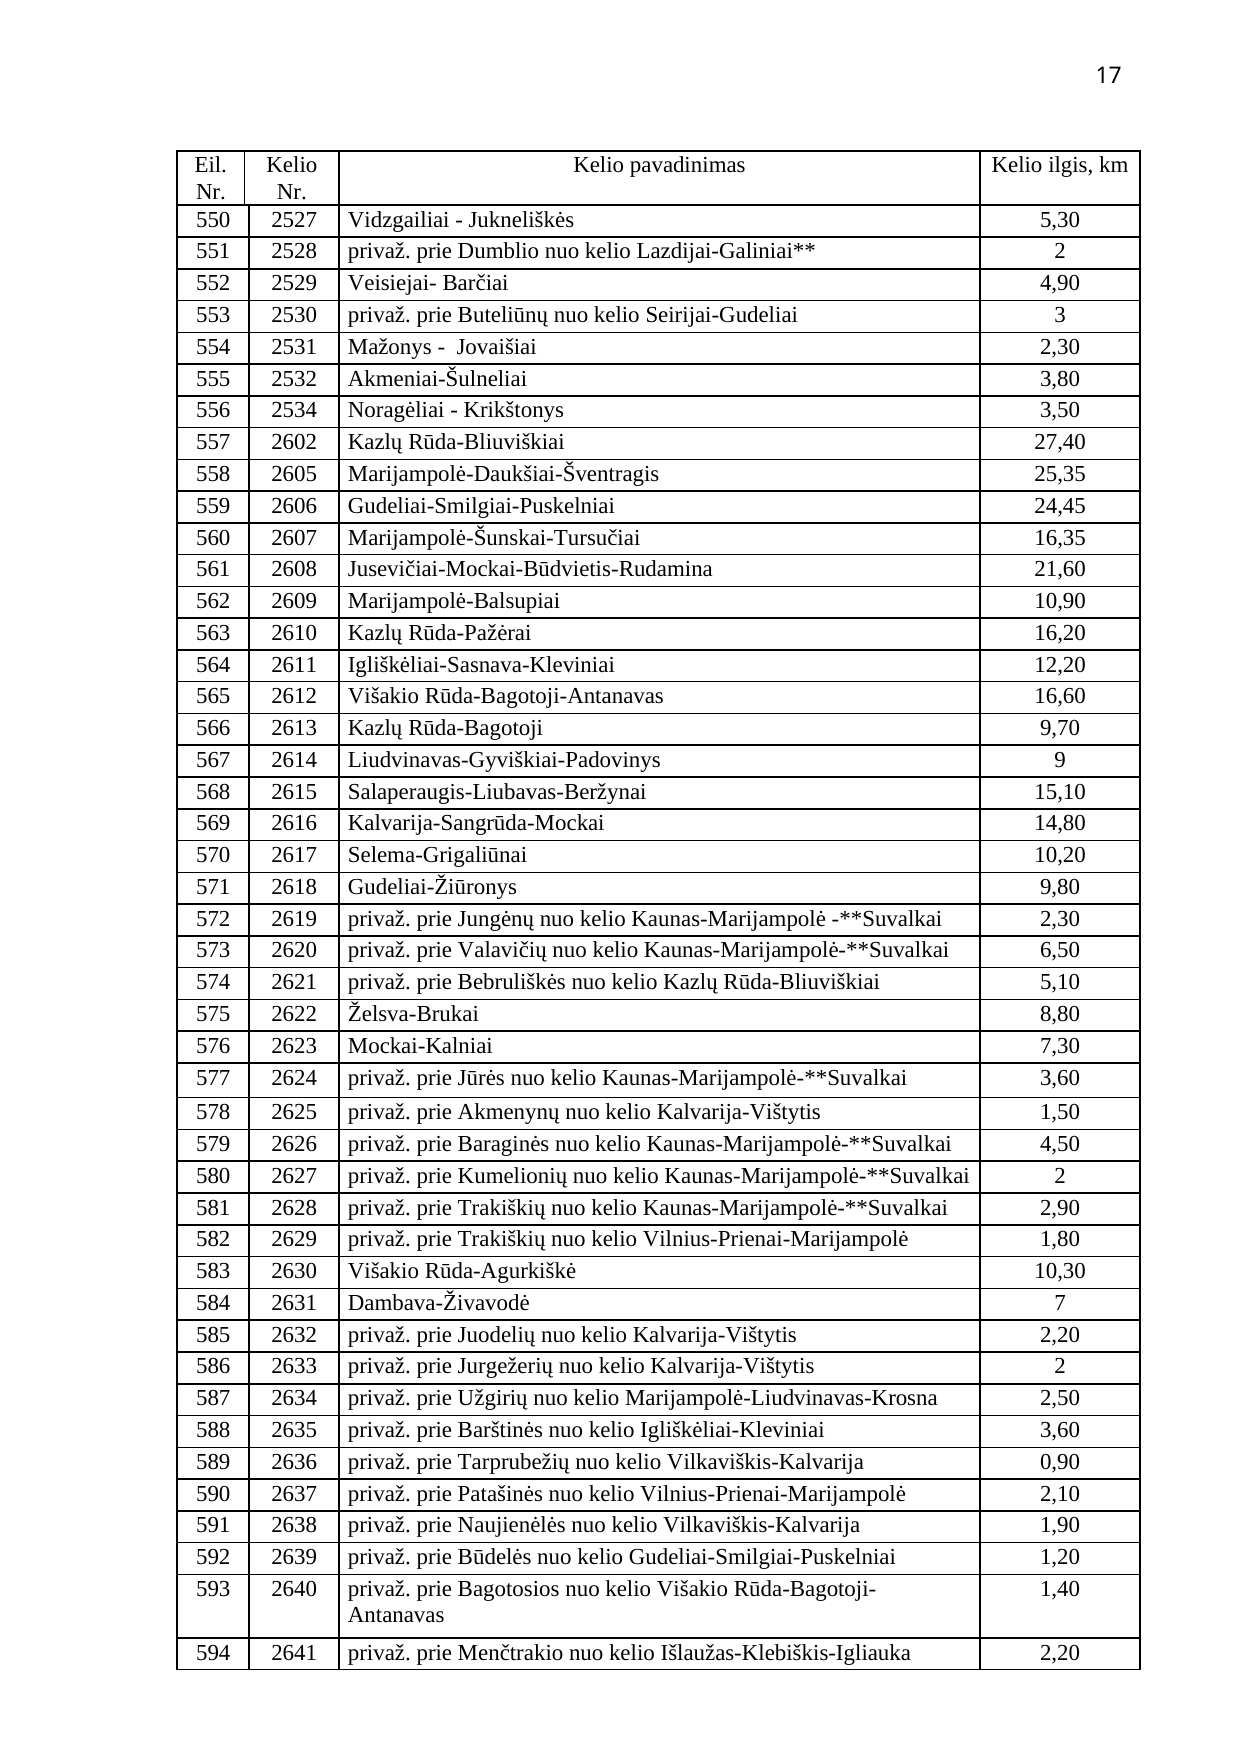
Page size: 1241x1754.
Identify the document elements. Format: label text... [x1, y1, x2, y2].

table_cell privaž. prie Tarprubežių nuo kelio Vilkaviškis-Kalvarija [340, 1448, 979, 1478]
table_cell Kalvarija-Sangrūda-Mockai [340, 810, 979, 840]
table_cell 2625 [250, 1098, 338, 1129]
table_cell privaž. prie Būdelės nuo kelio Gudeliai-Smilgiai-Puskelniai [340, 1543, 979, 1573]
table_cell 580 [178, 1162, 248, 1192]
table_cell privaž. prie Jungėnų nuo kelio Kaunas-Marijampolė -**Suvalkai [340, 905, 979, 935]
table_cell 2611 [250, 651, 338, 681]
table_cell 2,30 [981, 905, 1139, 935]
table_cell Salaperaugis-Liubavas-Beržynai [340, 778, 979, 808]
table_cell 2629 [250, 1226, 338, 1256]
table_cell 2628 [250, 1194, 338, 1224]
table_cell privaž. prie Bebruliškės nuo kelio Kazlų Rūda-Bliuviškiai [340, 968, 979, 998]
table_cell privaž. prie Baraginės nuo kelio Kaunas-Marijampolė-**Suvalkai [340, 1130, 979, 1160]
table_cell Veisiejai- Barčiai [340, 270, 979, 299]
table_cell 552 [178, 270, 248, 299]
table_cell 2621 [250, 968, 338, 998]
table_cell privaž. prie Patašinės nuo kelio Vilnius-Prienai-Marijampolė [340, 1480, 979, 1510]
table_cell 2616 [250, 810, 338, 840]
table_cell 9,70 [981, 714, 1139, 744]
table_cell 2,20 [981, 1639, 1139, 1669]
table_cell 1,20 [981, 1543, 1139, 1573]
table_header Kelio ilgis, km [981, 152, 1139, 204]
table_cell privaž. prie Jūrės nuo kelio Kaunas-Marijampolė-**Suvalkai [340, 1064, 979, 1097]
table_cell 575 [178, 1000, 248, 1030]
table_cell 551 [178, 238, 248, 268]
table_cell 10,20 [981, 841, 1139, 871]
table_cell 21,60 [981, 555, 1139, 586]
table_cell Višakio Rūda-Agurkiškė [340, 1257, 979, 1287]
table_cell 553 [178, 301, 248, 331]
table_cell 588 [178, 1416, 248, 1446]
table_cell 2,20 [981, 1321, 1139, 1351]
table_cell 9,80 [981, 873, 1139, 903]
table_cell 2624 [250, 1064, 338, 1097]
table_cell 1,40 [981, 1575, 1139, 1637]
table_cell 2634 [250, 1385, 338, 1414]
table_cell 2 [981, 1353, 1139, 1383]
table_cell Igliškėliai-Sasnava-Kleviniai [340, 651, 979, 681]
table_cell 576 [178, 1032, 248, 1062]
table_cell 584 [178, 1289, 248, 1319]
table_cell Želsva-Brukai [340, 1000, 979, 1030]
table_cell 2608 [250, 555, 338, 586]
table_cell 2610 [250, 619, 338, 649]
table_cell 562 [178, 587, 248, 617]
table_cell 560 [178, 524, 248, 554]
table_cell privaž. prie Valavičių nuo kelio Kaunas-Marijampolė-**Suvalkai [340, 937, 979, 967]
table_cell Jusevičiai-Mockai-Būdvietis-Rudamina [340, 555, 979, 586]
table_cell 5,30 [981, 206, 1139, 236]
table_cell 7,30 [981, 1032, 1139, 1062]
table_cell 565 [178, 682, 248, 713]
table_cell Noragėliai - Krikštonys [340, 397, 979, 427]
table_cell 2534 [250, 397, 338, 427]
table_cell privaž. prie Bagotosios nuo kelio Višakio Rūda-Bagotoji-Antanavas [340, 1575, 979, 1637]
table_cell 582 [178, 1226, 248, 1256]
table_cell 2612 [250, 682, 338, 713]
table_cell Akmeniai-Šulneliai [340, 365, 979, 395]
table_cell 1,80 [981, 1226, 1139, 1256]
table_cell 2622 [250, 1000, 338, 1030]
table_cell privaž. prie Trakiškių nuo kelio Kaunas-Marijampolė-**Suvalkai [340, 1194, 979, 1224]
table_cell Marijampolė-Daukšiai-Šventragis [340, 460, 979, 490]
table_cell 2607 [250, 524, 338, 554]
table_cell 1,50 [981, 1098, 1139, 1129]
table_cell Višakio Rūda-Bagotoji-Antanavas [340, 682, 979, 713]
table_cell 24,45 [981, 492, 1139, 522]
table_cell 16,35 [981, 524, 1139, 554]
table_cell 10,30 [981, 1257, 1139, 1287]
table_cell 2 [981, 238, 1139, 268]
table_cell 567 [178, 746, 248, 776]
table_cell privaž. prie Barštinės nuo kelio Igliškėliai-Kleviniai [340, 1416, 979, 1446]
table_cell 589 [178, 1448, 248, 1478]
table_cell 2639 [250, 1543, 338, 1573]
table_cell 2637 [250, 1480, 338, 1510]
table_cell 14,80 [981, 810, 1139, 840]
table_cell 578 [178, 1098, 248, 1129]
table_cell 8,80 [981, 1000, 1139, 1030]
table_cell privaž. prie Užgirių nuo kelio Marijampolė-Liudvinavas-Krosna [340, 1385, 979, 1414]
table_cell Dambava-Živavodė [340, 1289, 979, 1319]
table_cell 2630 [250, 1257, 338, 1287]
table_cell privaž. prie Jurgežerių nuo kelio Kalvarija-Vištytis [340, 1353, 979, 1383]
table_cell 2,30 [981, 333, 1139, 363]
table_cell Gudeliai-Žiūronys [340, 873, 979, 903]
table_cell Vidzgailiai - Jukneliškės [340, 206, 979, 236]
table_cell 4,90 [981, 270, 1139, 299]
table_cell 564 [178, 651, 248, 681]
table_cell 0,90 [981, 1448, 1139, 1478]
table_cell 555 [178, 365, 248, 395]
table_cell 1,90 [981, 1512, 1139, 1542]
table_cell 27,40 [981, 428, 1139, 458]
table_cell 9 [981, 746, 1139, 776]
table_cell 16,60 [981, 682, 1139, 713]
table_cell Liudvinavas-Gyviškiai-Padovinys [340, 746, 979, 776]
table_cell 2605 [250, 460, 338, 490]
table_cell Kazlų Rūda-Pažėrai [340, 619, 979, 649]
table_cell 573 [178, 937, 248, 967]
table_cell 585 [178, 1321, 248, 1351]
table_cell 6,50 [981, 937, 1139, 967]
table_cell 550 [178, 206, 248, 236]
table_cell 12,20 [981, 651, 1139, 681]
table_cell 15,10 [981, 778, 1139, 808]
table_cell 571 [178, 873, 248, 903]
table_cell 2606 [250, 492, 338, 522]
table_cell 563 [178, 619, 248, 649]
table_cell 570 [178, 841, 248, 871]
table_cell 2623 [250, 1032, 338, 1062]
table_cell 2532 [250, 365, 338, 395]
table_cell 5,10 [981, 968, 1139, 998]
table_cell 2 [981, 1162, 1139, 1192]
table_cell 586 [178, 1353, 248, 1383]
table_cell 2631 [250, 1289, 338, 1319]
table_header Eil. Nr. [178, 152, 244, 204]
table_cell 557 [178, 428, 248, 458]
table_cell 2635 [250, 1416, 338, 1446]
table_cell 558 [178, 460, 248, 490]
table_cell Mockai-Kalniai [340, 1032, 979, 1062]
table_header Kelio pavadinimas [340, 152, 979, 204]
table_cell 579 [178, 1130, 248, 1160]
table_cell privaž. prie Menčtrakio nuo kelio Išlaužas-Klebiškis-Igliauka [340, 1639, 979, 1669]
table_cell 2602 [250, 428, 338, 458]
table_cell 590 [178, 1480, 248, 1510]
table_cell 2527 [250, 206, 338, 236]
table_cell 559 [178, 492, 248, 522]
table_cell Marijampolė-Balsupiai [340, 587, 979, 617]
table_cell 3,60 [981, 1064, 1139, 1097]
table_cell privaž. prie Kumelionių nuo kelio Kaunas-Marijampolė-**Suvalkai [340, 1162, 979, 1192]
table_cell 2632 [250, 1321, 338, 1351]
table_cell privaž. prie Dumblio nuo kelio Lazdijai-Galiniai** [340, 238, 979, 268]
table_cell 2620 [250, 937, 338, 967]
table_cell Selema-Grigaliūnai [340, 841, 979, 871]
table_cell 574 [178, 968, 248, 998]
table_cell 591 [178, 1512, 248, 1542]
table_cell 2613 [250, 714, 338, 744]
table_cell 577 [178, 1064, 248, 1097]
table_cell privaž. prie Juodelių nuo kelio Kalvarija-Vištytis [340, 1321, 979, 1351]
table_cell 2528 [250, 238, 338, 268]
table_cell privaž. prie Naujienėlės nuo kelio Vilkaviškis-Kalvarija [340, 1512, 979, 1542]
table_cell 2640 [250, 1575, 338, 1637]
table_cell 2,50 [981, 1385, 1139, 1414]
table_cell 566 [178, 714, 248, 744]
table_cell Kazlų Rūda-Bagotoji [340, 714, 979, 744]
table_cell 2615 [250, 778, 338, 808]
table_cell 2,10 [981, 1480, 1139, 1510]
table_cell 593 [178, 1575, 248, 1637]
table_cell 2,90 [981, 1194, 1139, 1224]
table_cell 2636 [250, 1448, 338, 1478]
table_cell 581 [178, 1194, 248, 1224]
table_cell 592 [178, 1543, 248, 1573]
table_cell 2614 [250, 746, 338, 776]
table_cell privaž. prie Akmenynų nuo kelio Kalvarija-Vištytis [340, 1098, 979, 1129]
table_cell 16,20 [981, 619, 1139, 649]
table_cell 2641 [250, 1639, 338, 1669]
table_cell Mažonys - Jovaišiai [340, 333, 979, 363]
table_cell 583 [178, 1257, 248, 1287]
table_cell 7 [981, 1289, 1139, 1319]
table_cell 561 [178, 555, 248, 586]
table_cell Gudeliai-Smilgiai-Puskelniai [340, 492, 979, 522]
table_cell 4,50 [981, 1130, 1139, 1160]
table_cell 2618 [250, 873, 338, 903]
table_cell 587 [178, 1385, 248, 1414]
table_cell Kazlų Rūda-Bliuviškiai [340, 428, 979, 458]
table_cell 3,50 [981, 397, 1139, 427]
table_cell 25,35 [981, 460, 1139, 490]
table_cell 2619 [250, 905, 338, 935]
table_cell 2531 [250, 333, 338, 363]
table_cell 2617 [250, 841, 338, 871]
table_cell 10,90 [981, 587, 1139, 617]
table_cell 3,80 [981, 365, 1139, 395]
table_cell 2638 [250, 1512, 338, 1542]
table_cell 556 [178, 397, 248, 427]
table_cell 569 [178, 810, 248, 840]
table_cell 2609 [250, 587, 338, 617]
table_cell 554 [178, 333, 248, 363]
table_cell 3,60 [981, 1416, 1139, 1446]
table_cell 2627 [250, 1162, 338, 1192]
table_cell 594 [178, 1639, 248, 1669]
table_cell 2626 [250, 1130, 338, 1160]
table_cell 3 [981, 301, 1139, 331]
table_cell Marijampolė-Šunskai-Tursučiai [340, 524, 979, 554]
table_cell privaž. prie Trakiškių nuo kelio Vilnius-Prienai-Marijampolė [340, 1226, 979, 1256]
table_cell 572 [178, 905, 248, 935]
table_cell 2530 [250, 301, 338, 331]
table_cell 2529 [250, 270, 338, 299]
table_cell privaž. prie Buteliūnų nuo kelio Seirijai-Gudeliai [340, 301, 979, 331]
table_cell 568 [178, 778, 248, 808]
table_header Kelio Nr. [245, 152, 338, 204]
table_cell 2633 [250, 1353, 338, 1383]
